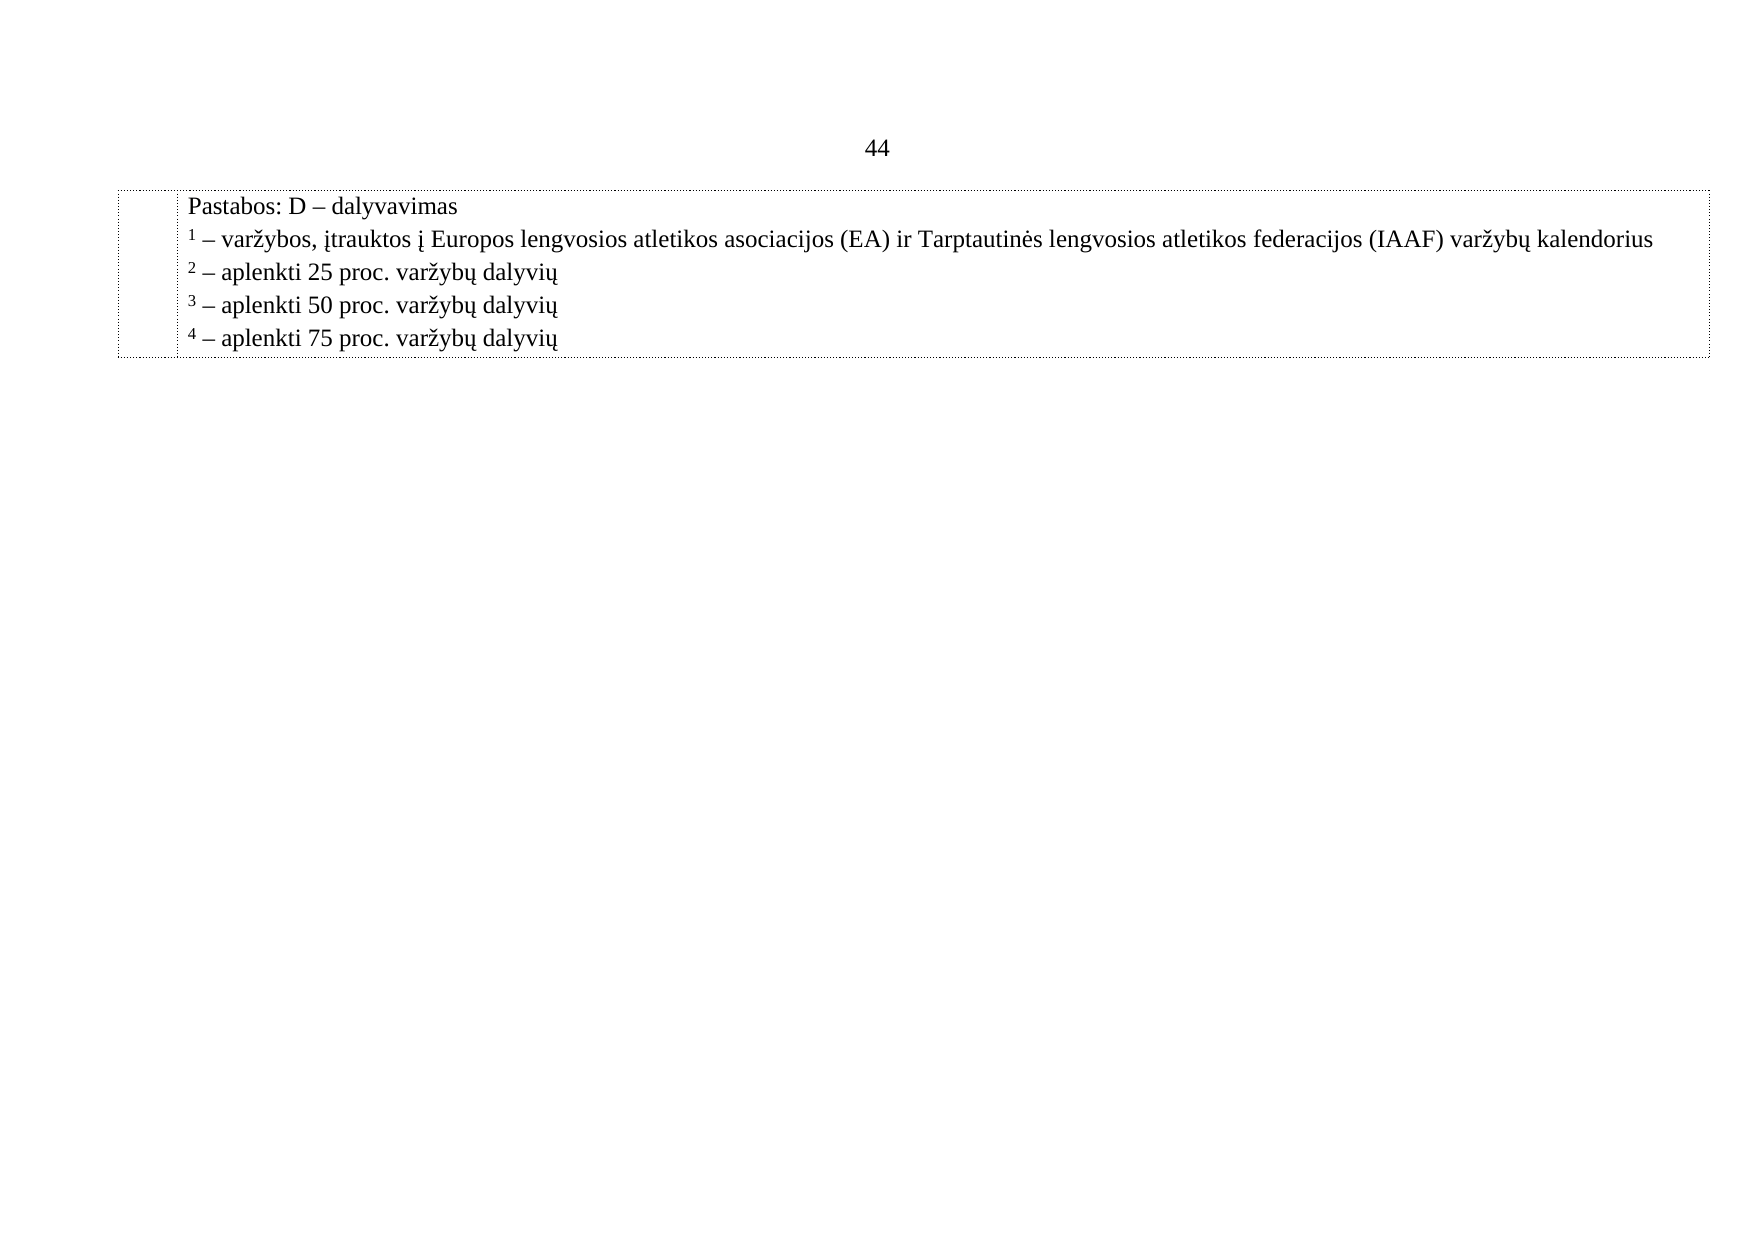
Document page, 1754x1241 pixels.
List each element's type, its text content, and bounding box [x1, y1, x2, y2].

table_cell Pastabos: D – dalyvavimas 1 – varžybos, įtrauktos į Europos lengvosios atletikos asociacijos (EA) ir Tarptautinės lengvosios atletikos federacijos (IAAF) varžybų kalendorius 2 – aplenkti 25 proc. varžybų dalyvių 3 – aplenkti 50 proc. varžybų dalyvių 4 – aplenkti 75 proc. varžybų dalyvių [177, 190, 1709, 357]
table_cell [118, 190, 177, 357]
